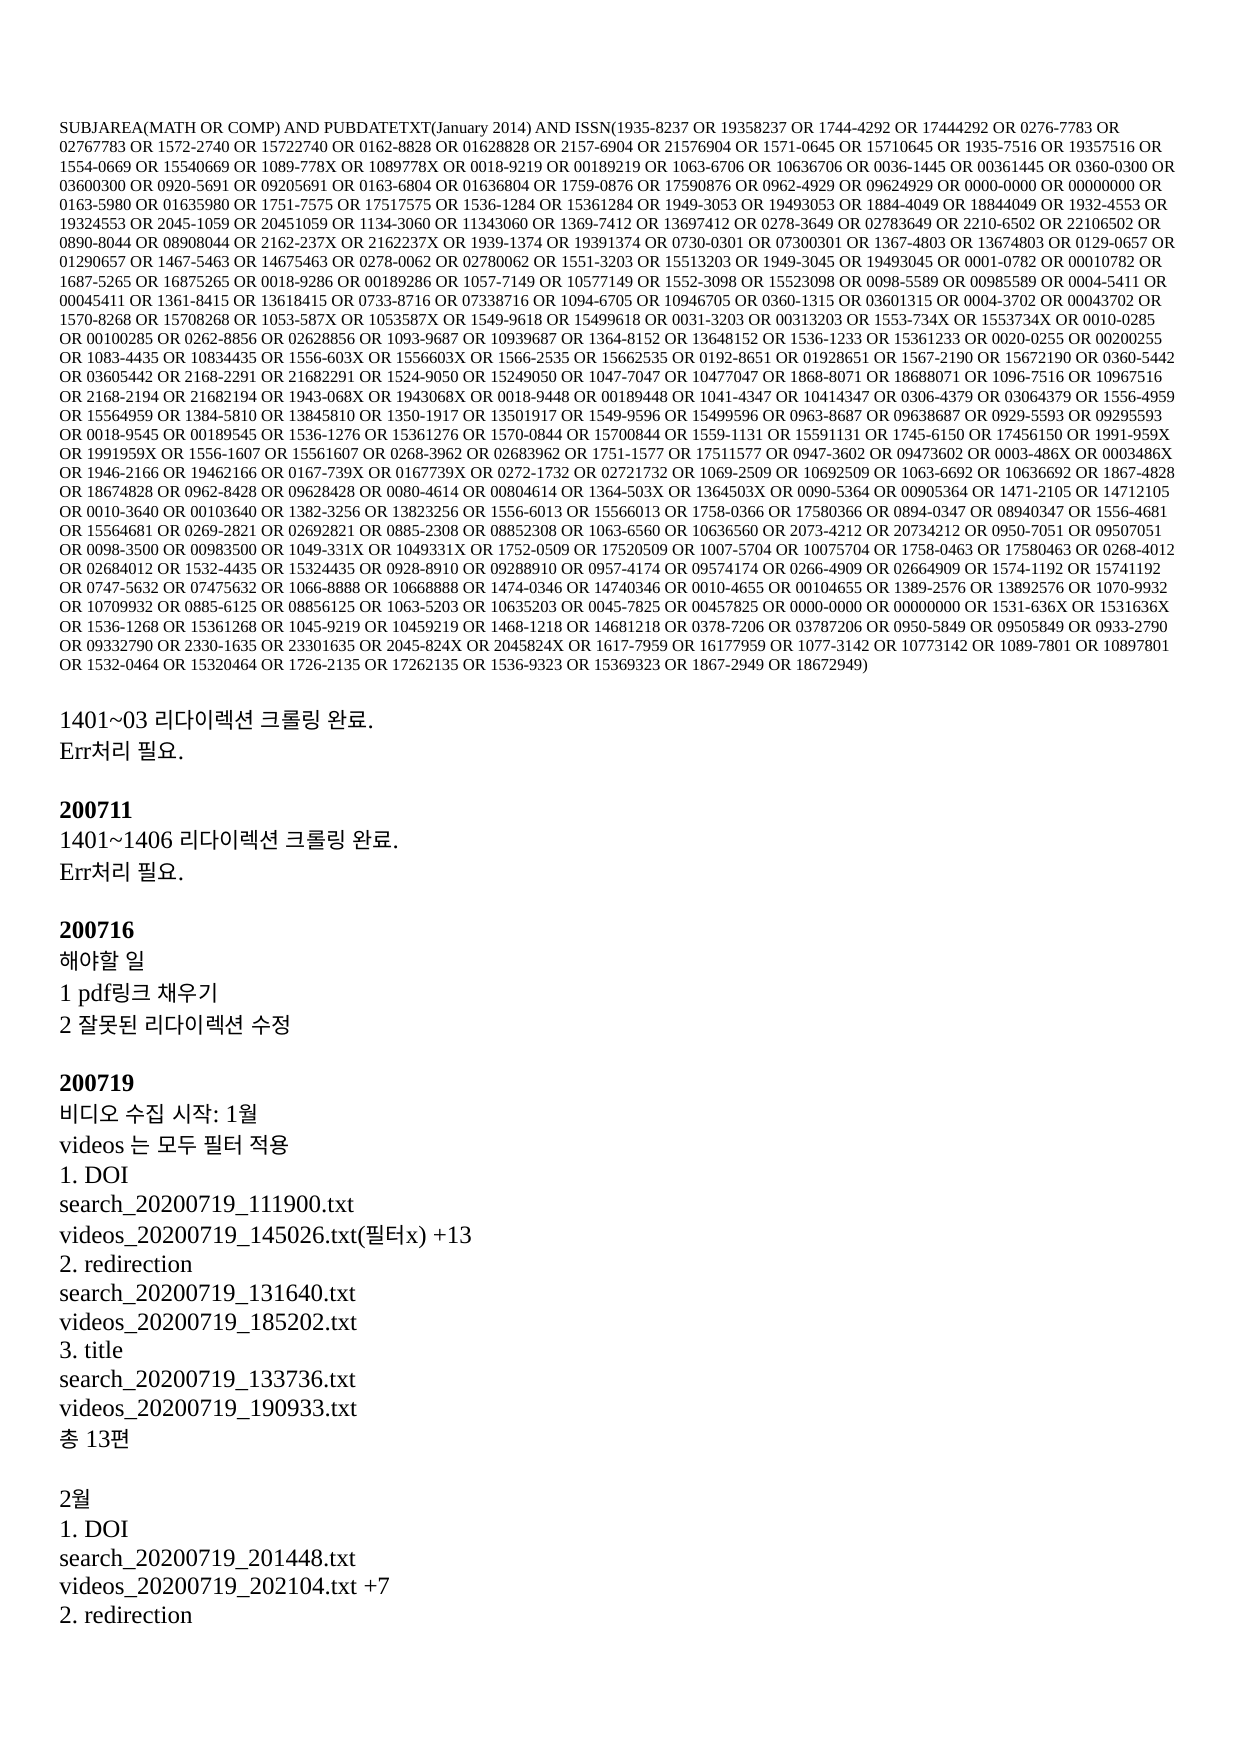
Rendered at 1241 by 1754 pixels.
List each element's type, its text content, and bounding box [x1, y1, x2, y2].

text 200711 [59, 795, 1181, 823]
text videos_20200719_145026.txt(필터x) +13 [59, 1218, 1181, 1249]
text videos_20200719_185202.txt [59, 1307, 1181, 1336]
text 2. redirection [59, 1600, 1181, 1629]
text 3. title [59, 1336, 1181, 1364]
text 해야할 일 [59, 944, 1181, 976]
text search_20200719_201448.txt [59, 1543, 1181, 1571]
text SUBJAREA(MATH OR COMP) AND PUBDATETXT(January 2014) AND ISSN(1935-8237 OR 19358237 OR 1744-4292 OR 17444292 OR 0276-7783 OR 02767783 OR 1572-2740 OR 15722740 OR 0162-8828 OR 01628828 OR 2157-6904 OR 21576904 OR 1571-0645 OR 15710645 OR 1935-7516 OR 19357516 OR 1554-0669 OR 15540669 OR 1089-778X OR 1089778X OR 0018-9219 OR 00189219 OR 1063-6706 OR 10636706 OR 0036-1445 OR 00361445 OR 0360-0300 OR 03600300 OR 0920-5691 OR 09205691 OR 0163-6804 OR 01636804 OR 1759-0876 OR 17590876 OR 0962-4929 OR 09624929 OR 0000-0000 OR 00000000 OR 0163-5980 OR 01635980 OR 1751-7575 OR 17517575 OR 1536-1284 OR 15361284 OR 1949-3053 OR 19493053 OR 1884-4049 OR 18844049 OR 1932-4553 OR 19324553 OR 2045-1059 OR 20451059 OR 1134-3060 OR 11343060 OR 1369-7412 OR 13697412 OR 0278-3649 OR 02783649 OR 2210-6502 OR 22106502 OR 0890-8044 OR 08908044 OR 2162-237X OR 2162237X OR 1939-1374 OR 19391374 OR 0730-0301 OR 07300301 OR 1367-4803 OR 13674803 OR 0129-0657 OR 01290657 OR 1467-5463 OR 14675463 OR 0278-0062 OR 02780062 OR 1551-3203 OR 15513203 OR 1949-3045 OR 19493045 OR 0001-0782 OR 00010782 OR 1687-5265 OR 16875265 OR 0018-9286 OR 00189286 OR 1057-7149 OR 10577149 OR 1552-3098 OR 15523098 OR 0098-5589 OR 00985589 OR 0004-5411 OR 00045411 OR 1361-8415 OR 13618415 OR 0733-8716 OR 07338716 OR 1094-6705 OR 10946705 OR 0360-1315 OR 03601315 OR 0004-3702 OR 00043702 OR 1570-8268 OR 15708268 OR 1053-587X OR 1053587X OR 1549-9618 OR 15499618 OR 0031-3203 OR 00313203 OR 1553-734X OR 1553734X OR 0010-0285 OR 00100285 OR 0262-8856 OR 02628856 OR 1093-9687 OR 10939687 OR 1364-8152 OR 13648152 OR 1536-1233 OR 15361233 OR 0020-0255 OR 00200255 OR 1083-4435 OR 10834435 OR 1556-603X OR 1556603X OR 1566-2535 OR 15662535 OR 0192-8651 OR 01928651 OR 1567-2190 OR 15672190 OR 0360-5442 OR 03605442 OR 2168-2291 OR 21682291 OR 1524-9050 OR 15249050 OR 1047-7047 OR 10477047 OR 1868-8071 OR 18688071 OR 1096-7516 OR 10967516 OR 2168-2194 OR 21682194 OR 1943-068X OR 1943068X OR 0018-9448 OR 00189448 OR 1041-4347 OR 10414347 OR 0306-4379 OR 03064379 OR 1556-4959 OR 15564959 OR 1384-5810 OR 13845810 OR 1350-1917 OR 13501917 OR 1549-9596 OR 15499596 OR 0963-8687 OR 09638687 OR 0929-5593 OR 09295593 OR 0018-9545 OR 00189545 OR 1536-1276 OR 15361276 OR 1570-0844 OR 15700844 OR 1559-1131 OR 15591131 OR 1745-6150 OR 17456150 OR 1991-959X OR 1991959X OR 1556-1607 OR 15561607 OR 0268-3962 OR 02683962 OR 1751-1577 OR 17511577 OR 0947-3602 OR 09473602 OR 0003-486X OR 0003486X OR 1946-2166 OR 19462166 OR 0167-739X OR 0167739X OR 0272-1732 OR 02721732 OR 1069-2509 OR 10692509 OR 1063-6692 OR 10636692 OR 1867-4828 OR 18674828 OR 0962-8428 OR 09628428 OR 0080-4614 OR 00804614 OR 1364-503X OR 1364503X OR 0090-5364 OR 00905364 OR 1471-2105 OR 14712105 OR 0010-3640 OR 00103640 OR 1382-3256 OR 13823256 OR 1556-6013 OR 15566013 OR 1758-0366 OR 17580366 OR 0894-0347 OR 08940347 OR 1556-4681 OR 15564681 OR 0269-2821 OR 02692821 OR 0885-2308 OR 08852308 OR 1063-6560 OR 10636560 OR 2073-4212 OR 20734212 OR 0950-7051 OR 09507051 OR 0098-3500 OR 00983500 OR 1049-331X OR 1049331X OR 1752-0509 OR 17520509 OR 1007-5704 OR 10075704 OR 1758-0463 OR 17580463 OR 0268-4012 OR 02684012 OR 1532-4435 OR 15324435 OR 0928-8910 OR 09288910 OR 0957-4174 OR 09574174 OR 0266-4909 OR 02664909 OR 1574-1192 OR 15741192 OR 0747-5632 OR 07475632 OR 1066-8888 OR 10668888 OR 1474-0346 OR 14740346 OR 0010-4655 OR 00104655 OR 1389-2576 OR 13892576 OR 1070-9932 OR 10709932 OR 0885-6125 OR 08856125 OR 1063-5203 OR 10635203 OR 0045-7825 OR 00457825 OR 0000-0000 OR 00000000 OR 1531-636X OR 1531636X OR 1536-1268 OR 15361268 OR 1045-9219 OR 10459219 OR 1468-1218 OR 14681218 OR 0378-7206 OR 03787206 OR 0950-5849 OR 09505849 OR 0933-2790 OR 09332790 OR 2330-1635 OR 23301635 OR 2045-824X OR 2045824X OR 1617-7959 OR 16177959 OR 1077-3142 OR 10773142 OR 1089-7801 OR 10897801 OR 1532-0464 OR 15320464 OR 1726-2135 OR 17262135 OR 1536-9323 OR 15369323 OR 1867-2949 OR 18672949) [59, 118, 1181, 674]
text videos_20200719_202104.txt +7 [59, 1571, 1181, 1600]
text videos 는 모두 필터 적용 [59, 1128, 1181, 1160]
text search_20200719_133736.txt [59, 1364, 1181, 1393]
text search_20200719_111900.txt [59, 1189, 1181, 1218]
text 1. DOI [59, 1160, 1181, 1189]
text 2. redirection [59, 1249, 1181, 1278]
text 200716 [59, 916, 1181, 944]
text 2월 [59, 1482, 1181, 1514]
text 1. DOI [59, 1514, 1181, 1543]
text 2 잘못된 리다이렉션 수정 [59, 1008, 1181, 1039]
text videos_20200719_190933.txt [59, 1393, 1181, 1422]
text 총 13편 [59, 1422, 1181, 1453]
text 1 pdf링크 채우기 [59, 976, 1181, 1008]
text 1401~1406 리다이렉션 크롤링 완료. [59, 823, 1181, 855]
text 200719 [59, 1068, 1181, 1097]
text Err처리 필요. [59, 734, 1181, 766]
text 비디오 수집 시작: 1월 [59, 1097, 1181, 1128]
text Err처리 필요. [59, 855, 1181, 887]
text search_20200719_131640.txt [59, 1278, 1181, 1307]
text 1401~03 리다이렉션 크롤링 완료. [59, 703, 1181, 734]
